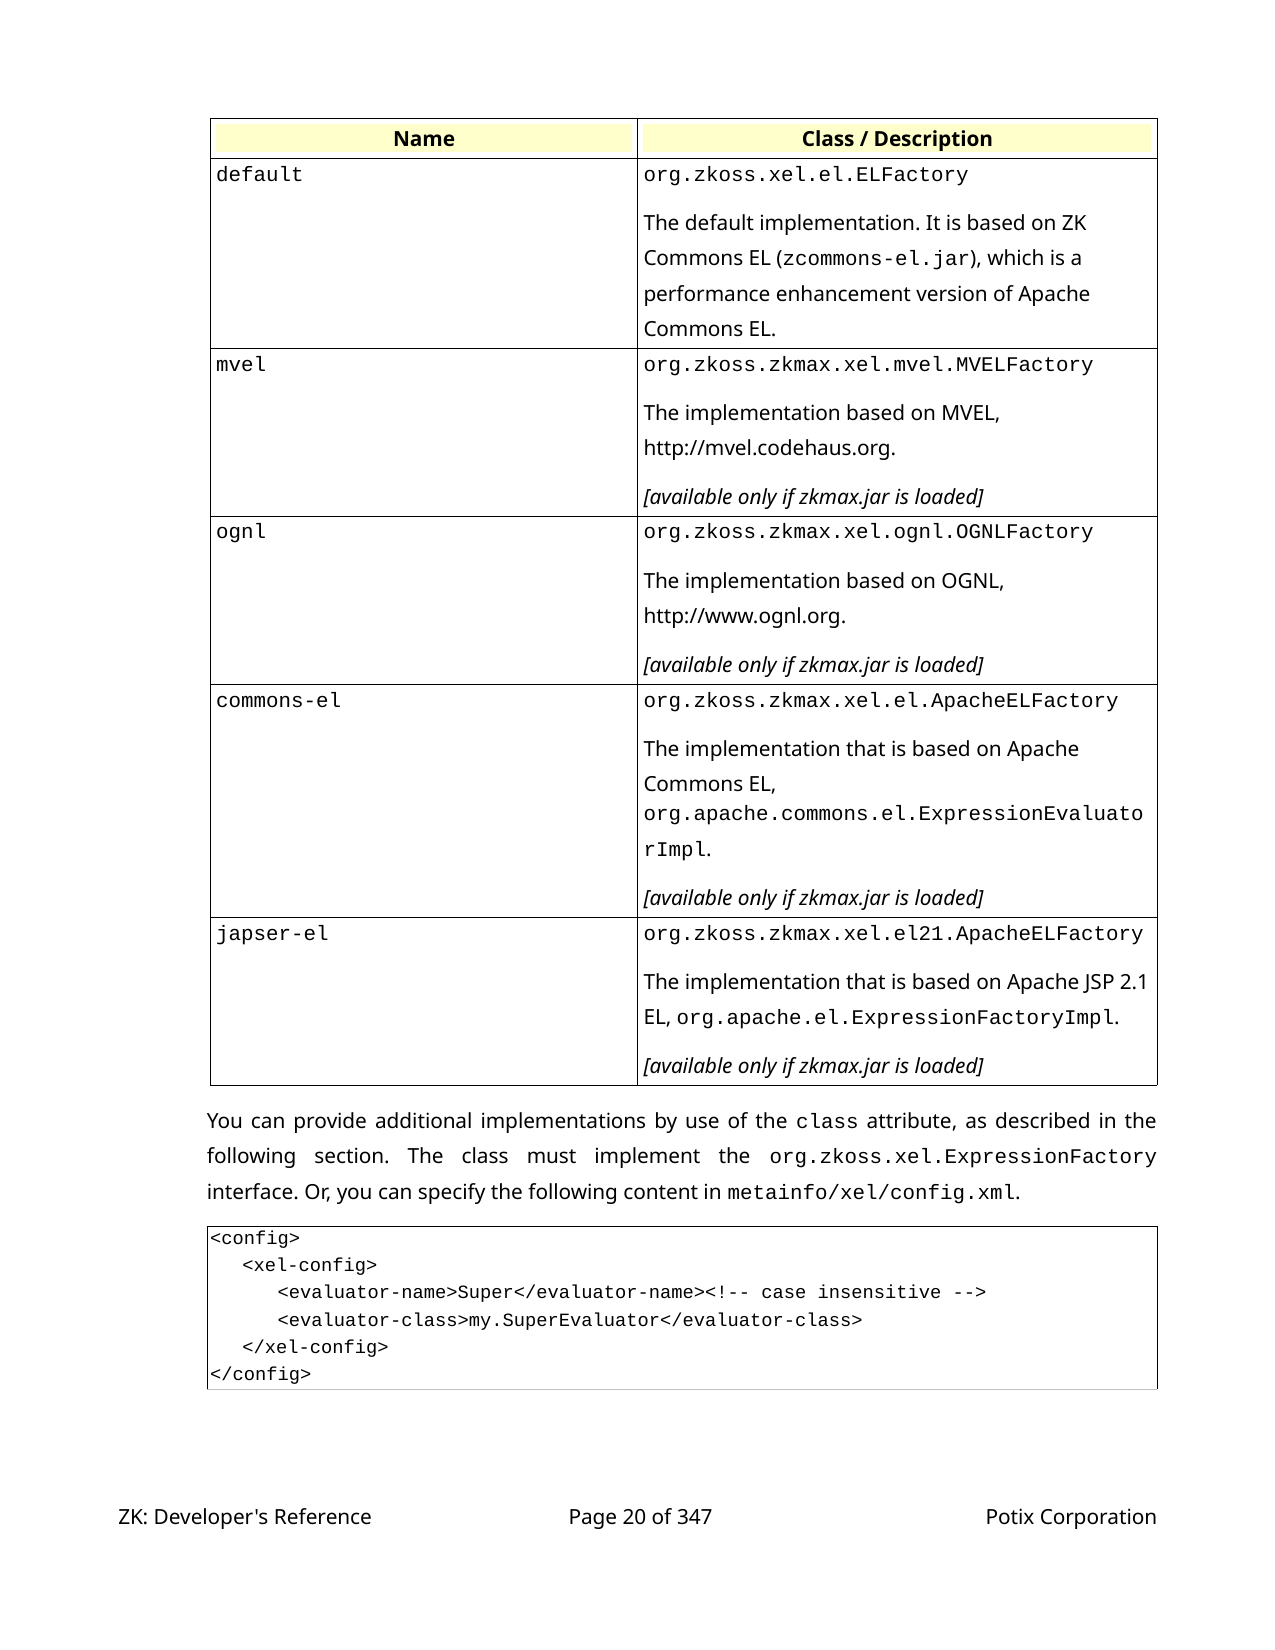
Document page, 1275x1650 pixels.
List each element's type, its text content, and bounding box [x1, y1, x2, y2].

table_cell org.zkoss.zkmax.xel.el.ApacheELFactory The implementation that is based on Apache Commons EL, org.apache.commons.el.ExpressionEvaluatorImpl. [available only if zkmax.jar is loaded] [638, 685, 1157, 917]
table_cell ognl [211, 517, 637, 684]
table_cell commons-el [211, 685, 637, 917]
text </xel-config> [208, 1335, 1157, 1359]
table_cell org.zkoss.xel.el.ELFactory The default implementation. It is based on ZK Commons EL (zcommons-el.jar), which is a performance enhancement version of Apache Commons EL. [638, 159, 1157, 348]
text You can provide additional implementations by use of the class attribute, as described in the following section. The class must implement the org.zkoss.xel.ExpressionFactory interface. Or, you can specify the following content in metainfo/xel/config.xml. [207, 1106, 1157, 1205]
text </config> [208, 1362, 1157, 1389]
table_header Class / Description [638, 119, 1157, 158]
text <evaluator-class>my.SuperEvaluator</evaluator-class> [208, 1308, 1157, 1332]
text <config> [208, 1227, 1157, 1250]
text <xel-config> [208, 1253, 1157, 1277]
text <evaluator-name>Super</evaluator-name><!-- case insensitive --> [208, 1280, 1157, 1305]
table_cell default [211, 159, 637, 348]
table_cell mvel [211, 349, 637, 516]
table_cell japser-el [211, 918, 637, 1085]
table_cell org.zkoss.zkmax.xel.el21.ApacheELFactory The implementation that is based on Apache JSP 2.1 EL, org.apache.el.ExpressionFactoryImpl. [available only if zkmax.jar is loaded] [638, 918, 1157, 1085]
table_header Name [211, 119, 637, 158]
table_cell org.zkoss.zkmax.xel.ognl.OGNLFactory The implementation based on OGNL, http://www.ognl.org. [available only if zkmax.jar is loaded] [638, 517, 1157, 684]
table_cell org.zkoss.zkmax.xel.mvel.MVELFactory The implementation based on MVEL, http://mvel.codehaus.org. [available only if zkmax.jar is loaded] [638, 349, 1157, 516]
